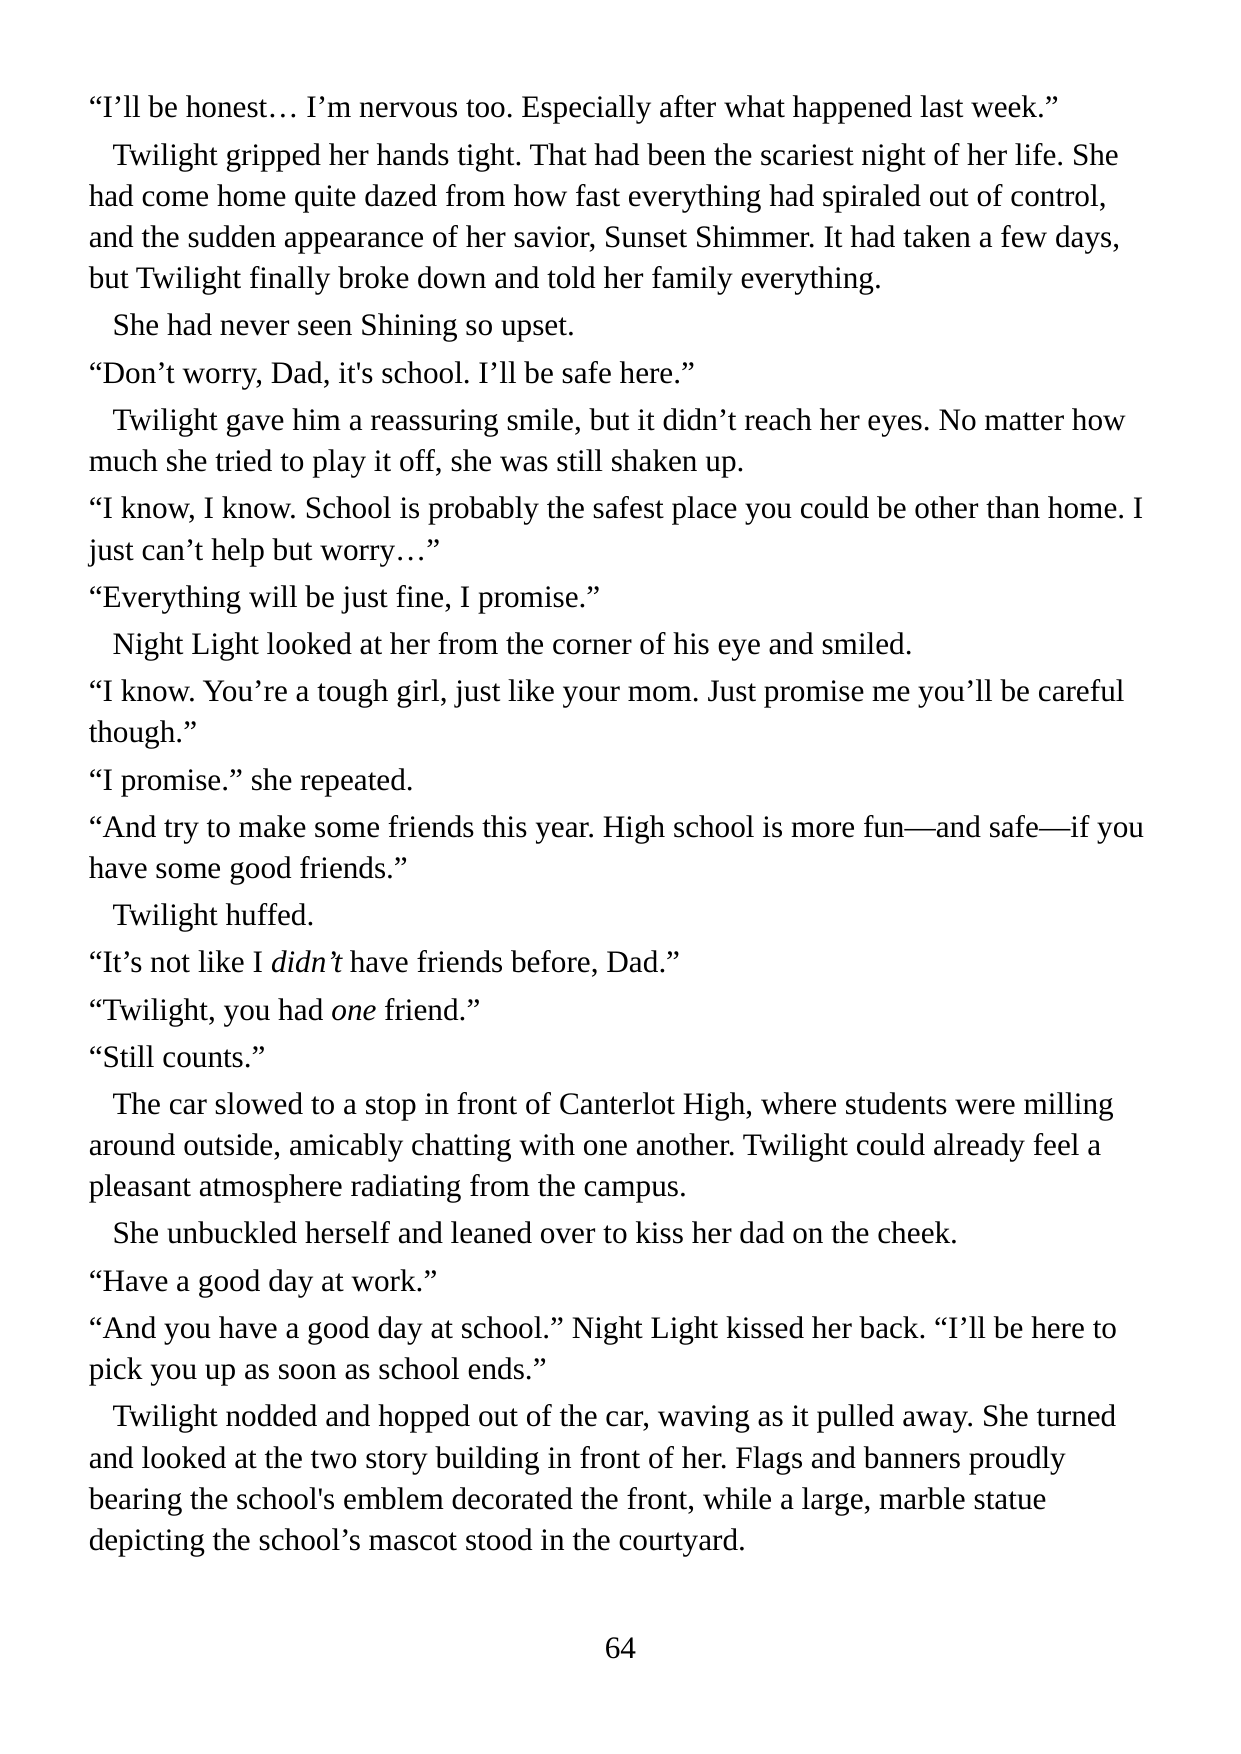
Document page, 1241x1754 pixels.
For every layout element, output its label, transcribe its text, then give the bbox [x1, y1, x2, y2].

text Twilight gave him a reassuring smile, but it didn’t reach her eyes. No matter how much she tried to play it off, she was still shaken up. [88, 401, 1152, 478]
text “Have a good day at work.” [88, 1262, 1152, 1298]
text Twilight huffed. [88, 896, 1152, 932]
text The car slowed to a stop in front of Canterlot High, where students were milling around outside, amicably chatting with one another. Twilight could already feel a pleasant atmosphere radiating from the campus. [88, 1085, 1152, 1203]
text “I know, I know. School is probably the safest place you could be other than home. I just can’t help but worry…” [88, 489, 1152, 567]
text “Everything will be just fine, I promise.” [88, 578, 1152, 614]
text “Still counts.” [88, 1038, 1152, 1074]
text “Don’t worry, Dad, it's school. I’ll be safe here.” [88, 354, 1152, 390]
text Night Light looked at her from the corner of his eye and smiled. [88, 625, 1152, 661]
text “I know. You’re a tough girl, just like your mom. Just promise me you’ll be careful though.” [88, 672, 1152, 749]
text Twilight nodded and hopped out of the car, waving as it pulled away. She turned and looked at the two story building in front of her. Flags and banners proudly bearing the school's emblem decorated the front, while a large, marble statue depicting the school’s mascot stood in the courtyard. [88, 1398, 1152, 1557]
text “I promise.” she repeated. [88, 761, 1152, 797]
text “I’ll be honest… I’m nervous too. Especially after what happened last week.” [88, 88, 1152, 124]
text “Twilight, you had one friend.” [88, 991, 1152, 1027]
text “And try to make some friends this year. High school is more fun—and safe—if you have some good friends.” [88, 808, 1152, 885]
text Twilight gripped her hands tight. That had been the scariest night of her life. She had come home quite dazed from how fast everything had spiraled out of control, and the sudden appearance of her savior, Sunset Shimmer. It had taken a few days, but Twilight finally broke down and told her family everything. [88, 136, 1152, 295]
text She unbuckled herself and leaned over to kiss her dad on the cheek. [88, 1215, 1152, 1251]
text “It’s not like I didn’t have friends before, Dad.” [88, 943, 1152, 979]
text “And you have a good day at school.” Night Light kissed her back. “I’ll be here to pick you up as soon as school ends.” [88, 1309, 1152, 1386]
text She had never seen Shining so upset. [88, 307, 1152, 343]
